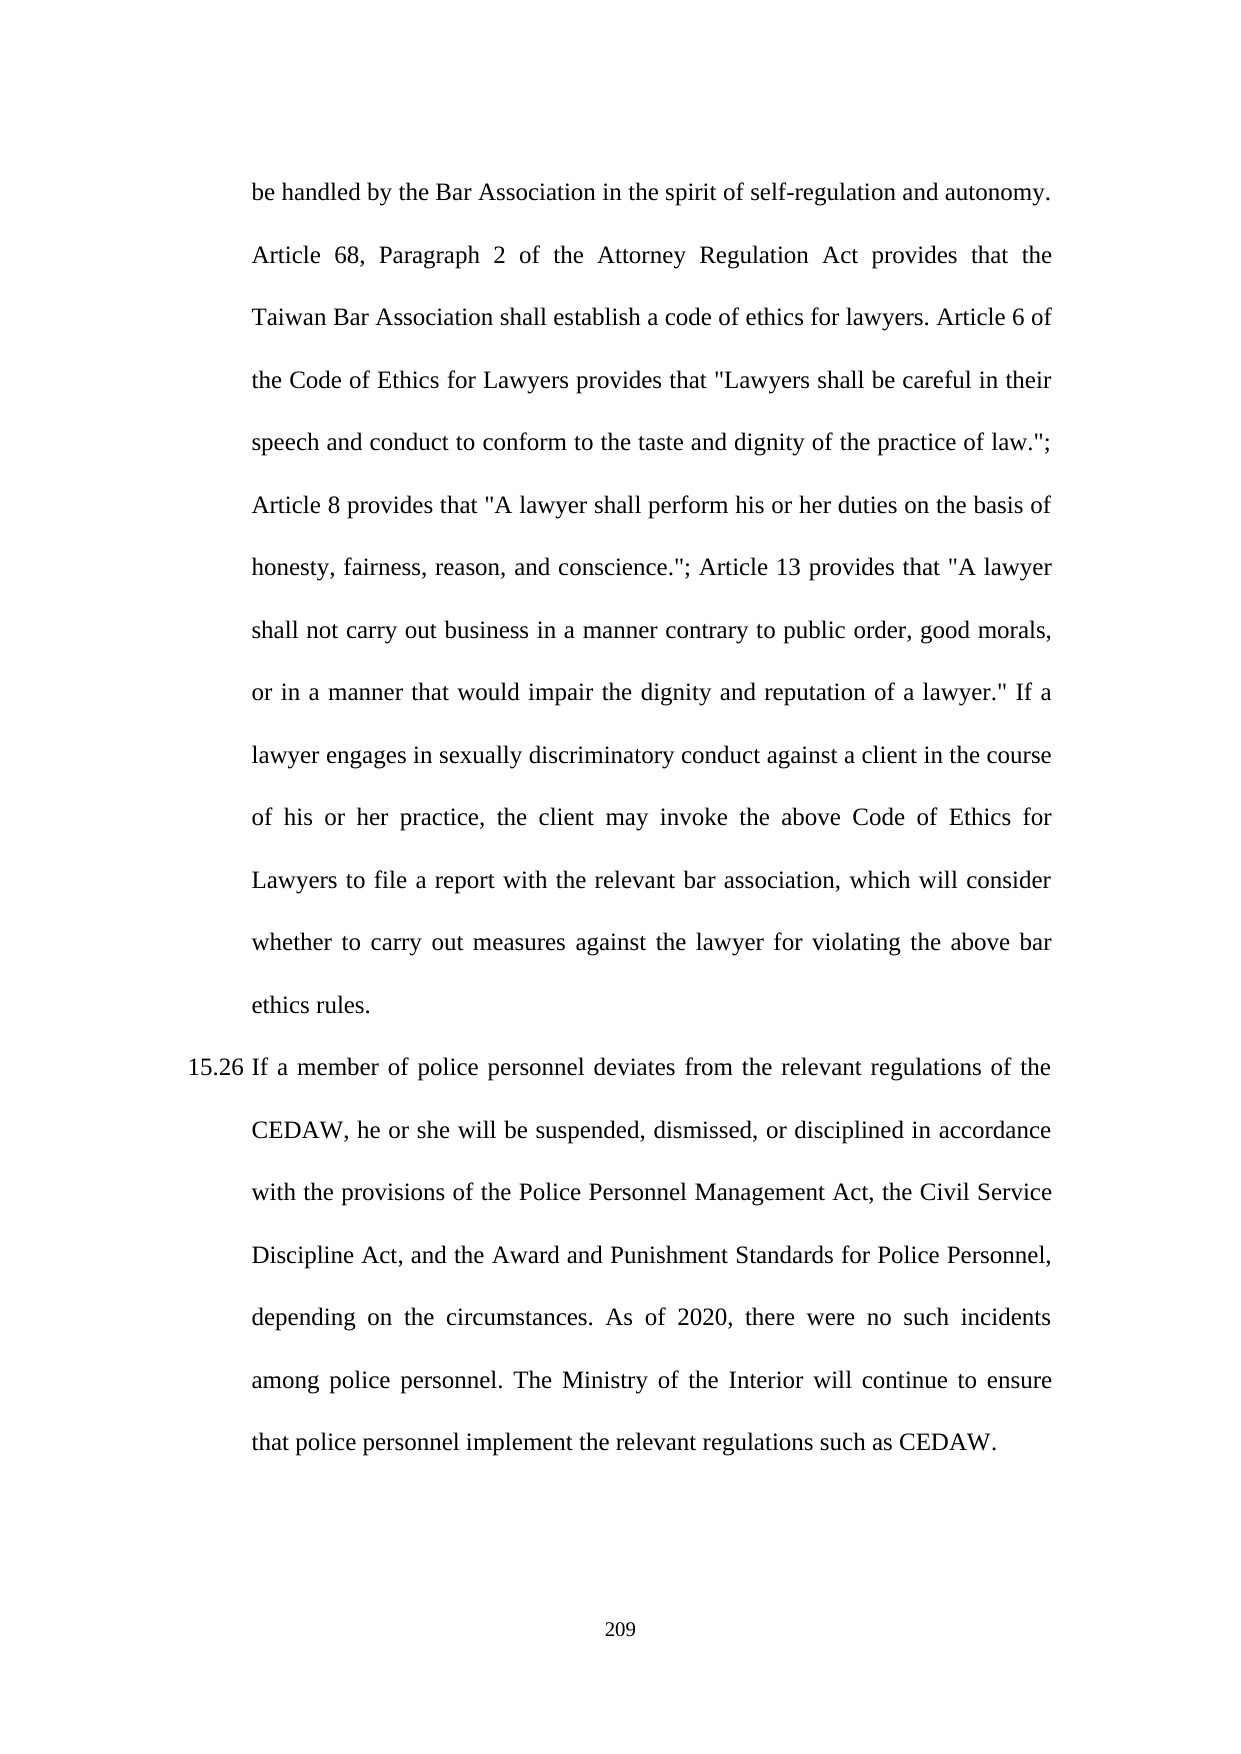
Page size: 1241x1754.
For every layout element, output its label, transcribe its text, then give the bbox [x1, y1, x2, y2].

list be handled by the Bar Association in the spirit of self-regulation and autonomy. Article 68, Paragraph 2 of the Attorney Regulation Act provides that the Taiwan Bar Association shall establish a code of ethics for lawyers. Article 6 of the Code of Ethics for Lawyers provides that "Lawyers shall be careful in their speech and conduct to conform to the taste and dignity of the practice of law."; Article 8 provides that "A lawyer shall perform his or her duties on the basis of honesty, fairness, reason, and conscience."; Article 13 provides that "A lawyer shall not carry out business in a manner contrary to public order, good morals, or in a manner that would impair the dignity and reputation of a lawyer." If a lawyer engages in sexually discriminatory conduct against a client in the course of his or her practice, the client may invoke the above Code of Ethics for Lawyers to file a report with the relevant bar association, which will consider whether to carry out measures against the lawyer for violating the above bar ethics rules. [187, 150, 1053, 1025]
list If a member of police personnel deviates from the relevant regulations of the CEDAW, he or she will be suspended, dismissed, or disciplined in accordance with the provisions of the Police Personnel Management Act, the Civil Service Discipline Act, and the Award and Punishment Standards for Police Personnel, depending on the circumstances. As of 2020, there were no such incidents among police personnel. The Ministry of the Interior will continue to ensure that police personnel implement the relevant regulations such as CEDAW. [187, 1025, 1053, 1462]
